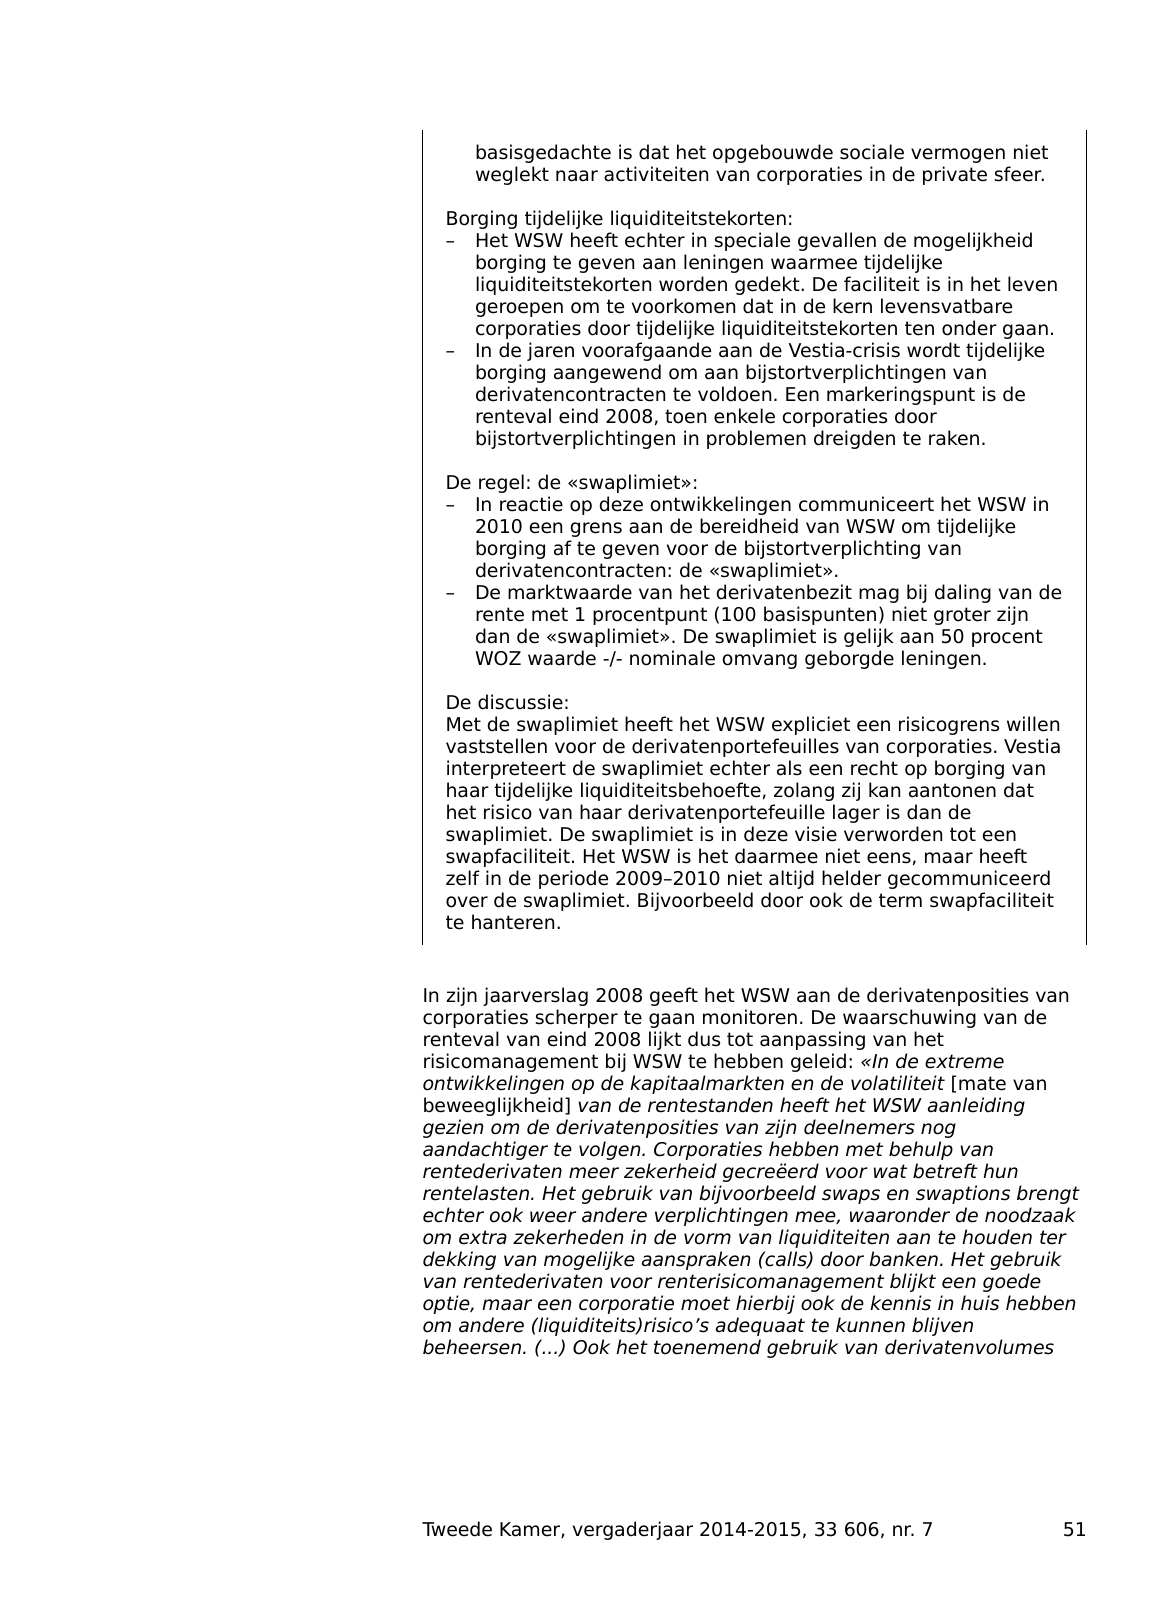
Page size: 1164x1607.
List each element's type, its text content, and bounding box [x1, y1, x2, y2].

table_header basisgedachte is dat het opgebouwde sociale vermogen niet weglekt naar activiteiten van corporaties in de private sfeer. Borging tijdelijke liquiditeitstekorten: – Het WSW heeft echter in speciale gevallen de mogelijkheid borging te geven aan leningen waarmee tijdelijke liquiditeitstekorten worden gedekt. De faciliteit is in het leven geroepen om te voorkomen dat in de kern levensvatbare corporaties door tijdelijke liquiditeitstekorten ten onder gaan. – In de jaren voorafgaande aan de Vestia-crisis wordt tijdelijke borging aangewend om aan bijstortverplichtingen van derivatencontracten te voldoen. Een markeringspunt is de renteval eind 2008, toen enkele corporaties door bijstortverplichtingen in problemen dreigden te raken. De regel: de «swaplimiet»: – In reactie op deze ontwikkelingen communiceert het WSW in 2010 een grens aan de bereidheid van WSW om tijdelijke borging af te geven voor de bijstortverplichting van derivatencontracten: de «swaplimiet». – De marktwaarde van het derivatenbezit mag bij daling van de rente met 1 procentpunt (100 basispunten) niet groter zijn dan de «swaplimiet». De swaplimiet is gelijk aan 50 procent WOZ waarde -/- nominale omvang geborgde leningen. De discussie: Met de swaplimiet heeft het WSW expliciet een risicogrens willen vaststellen voor de derivatenportefeuilles van corporaties. Vestia interpreteert de swaplimiet echter als een recht op borging van haar tijdelijke liquiditeitsbehoefte, zolang zij kan aantonen dat het risico van haar derivatenportefeuille lager is dan de swaplimiet. De swaplimiet is in deze visie verworden tot een swapfaciliteit. Het WSW is het daarmee niet eens, maar heeft zelf in de periode 2009–2010 niet altijd helder gecommuniceerd over de swaplimiet. Bijvoorbeeld door ook de term swapfaciliteit te hanteren. [423, 130, 1086, 945]
text In zijn jaarverslag 2008 geeft het WSW aan de derivatenposities van corporaties scherper te gaan monitoren. De waarschuwing van de renteval van eind 2008 lijkt dus tot aanpassing van het risicomanagement bij WSW te hebben geleid: «In de extreme ontwikkelingen op de kapitaalmarkten en de volatiliteit [mate van beweeglijkheid] van de rentestanden heeft het WSW aanleiding gezien om de derivatenposities van zijn deelnemers nog aandachtiger te volgen. Corporaties hebben met behulp van rentederivaten meer zekerheid gecreëerd voor wat betreft hun rentelasten. Het gebruik van bijvoorbeeld swaps en swaptions brengt echter ook weer andere verplichtingen mee, waaronder de noodzaak om extra zekerheden in de vorm van liquiditeiten aan te houden ter dekking van mogelijke aanspraken (calls) door banken. Het gebruik van rentederivaten voor renterisicomanagement blijkt een goede optie, maar een corporatie moet hierbij ook de kennis in huis hebben om andere (liquiditeits)risico’s adequaat te kunnen blijven beheersen. (...) Ook het toenemend gebruik van derivatenvolumes [422, 985, 1087, 1359]
